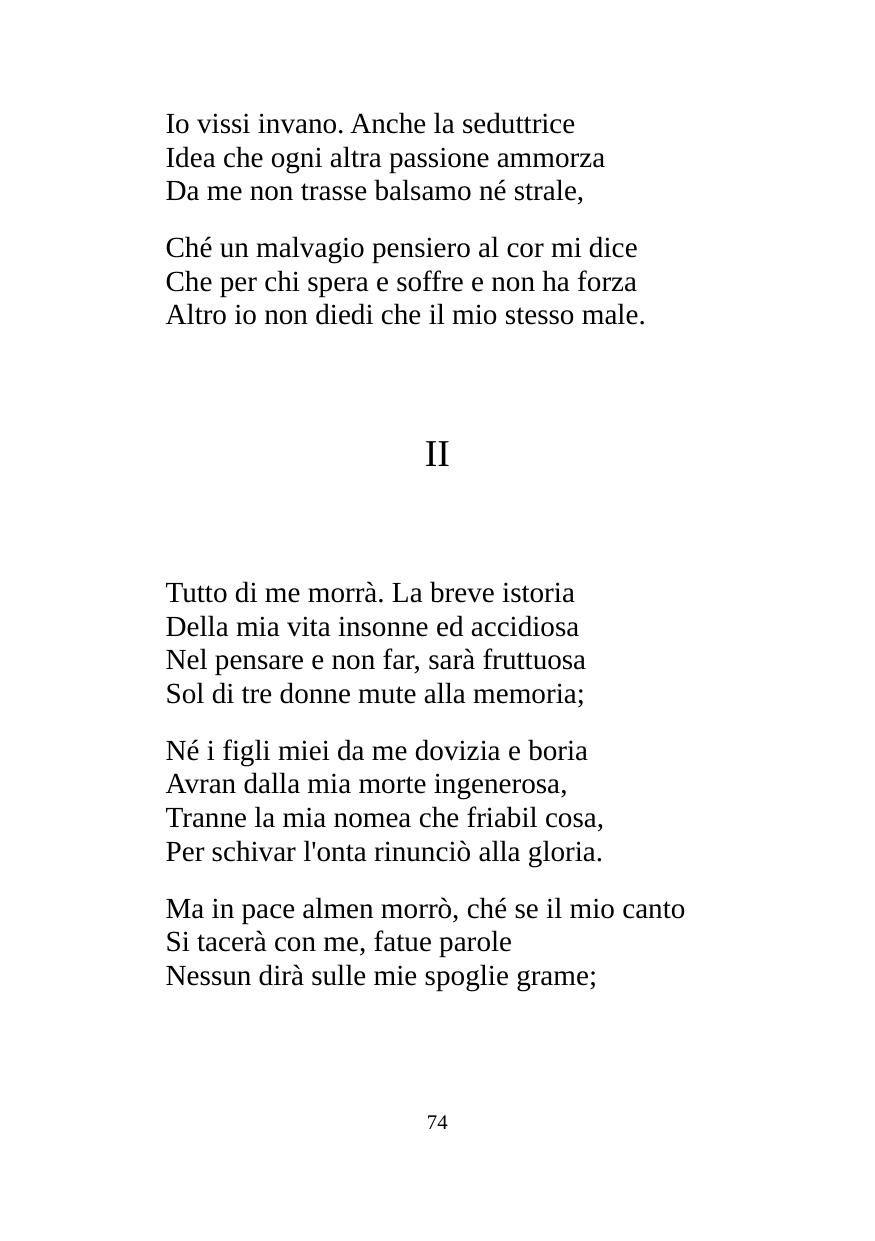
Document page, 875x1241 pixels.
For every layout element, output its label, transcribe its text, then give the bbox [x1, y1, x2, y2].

text Né i figli miei da me dovizia e boria Avran dalla mia morte ingenerosa, Tranne la mia nomea che friabil cosa, Per schivar l'onta rinunciò alla gloria. [165, 733, 768, 867]
text Tutto di me morrà. La breve istoria Della mia vita insonne ed accidiosa Nel pensare e non far, sarà fruttuosa Sol di tre donne mute alla memoria; [165, 575, 768, 709]
text Ché un malvagio pensiero al cor mi dice Che per chi spera e soffre e non ha forza Altro io non diedi che il mio stesso male. [165, 230, 768, 331]
subtitle II [106, 431, 768, 475]
text Ma in pace almen morrò, ché se il mio canto Si tacerà con me, fatue parole Nessun dirà sulle mie spoglie grame; [165, 891, 768, 991]
text Io vissi invano. Anche la seduttrice Idea che ogni altra passione ammorza Da me non trasse balsamo né strale, [165, 106, 768, 207]
